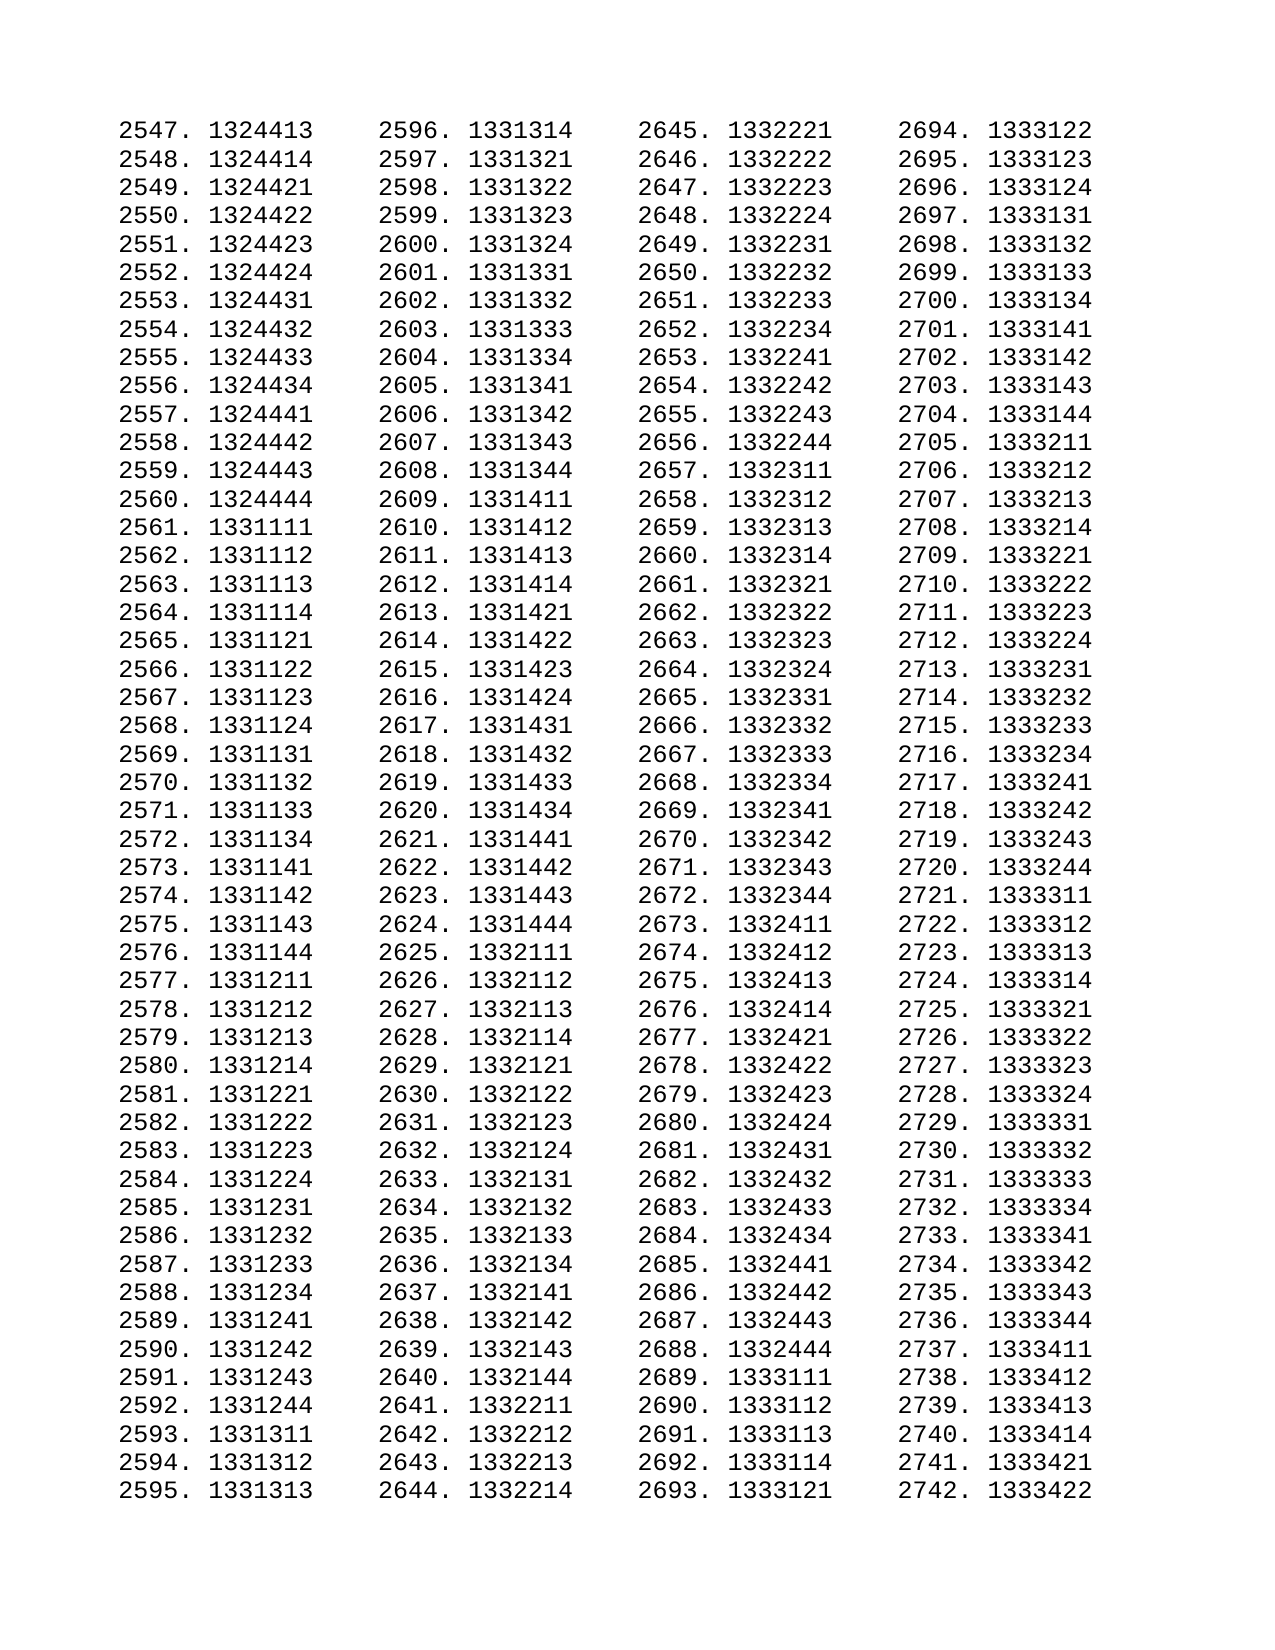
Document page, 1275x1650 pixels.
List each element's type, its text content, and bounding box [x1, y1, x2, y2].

text 2689. 1333111 [637, 1365, 897, 1393]
text 2598. 1331322 [378, 175, 637, 203]
text 2617. 1331431 [378, 713, 637, 741]
text 2613. 1331421 [378, 600, 637, 628]
text 2707. 1333213 [897, 486, 1157, 515]
text 2597. 1331321 [378, 146, 637, 175]
text 2579. 1331213 [118, 1025, 378, 1053]
text 2632. 1332124 [378, 1138, 637, 1166]
text 2692. 1333114 [637, 1450, 897, 1478]
text 2686. 1332442 [637, 1280, 897, 1308]
text 2556. 1324434 [118, 373, 378, 401]
text 2561. 1331111 [118, 515, 378, 543]
text 2724. 1333314 [897, 968, 1157, 996]
text 2553. 1324431 [118, 288, 378, 316]
text 2661. 1332321 [637, 571, 897, 600]
text 2685. 1332441 [637, 1251, 897, 1280]
text 2675. 1332413 [637, 968, 897, 996]
text 2620. 1331434 [378, 798, 637, 826]
text 2682. 1332432 [637, 1166, 897, 1195]
text 2568. 1331124 [118, 713, 378, 741]
text 2662. 1332322 [637, 600, 897, 628]
text 2663. 1332323 [637, 628, 897, 656]
text 2670. 1332342 [637, 826, 897, 855]
text 2727. 1333323 [897, 1053, 1157, 1081]
text 2742. 1333422 [897, 1478, 1157, 1506]
text 2554. 1324432 [118, 316, 378, 345]
text 2698. 1333132 [897, 231, 1157, 260]
text 2678. 1332422 [637, 1053, 897, 1081]
text 2584. 1331224 [118, 1166, 378, 1195]
text 2581. 1331221 [118, 1081, 378, 1110]
text 2705. 1333211 [897, 430, 1157, 458]
text 2563. 1331113 [118, 571, 378, 600]
text 2697. 1333131 [897, 203, 1157, 231]
text 2601. 1331331 [378, 260, 637, 288]
text 2719. 1333243 [897, 826, 1157, 855]
text 2623. 1331443 [378, 883, 637, 911]
text 2644. 1332214 [378, 1478, 637, 1506]
text 2625. 1332111 [378, 940, 637, 968]
text 2633. 1332131 [378, 1166, 637, 1195]
text 2580. 1331214 [118, 1053, 378, 1081]
text 2608. 1331344 [378, 458, 637, 486]
text 2606. 1331342 [378, 401, 637, 430]
text 2615. 1331423 [378, 656, 637, 685]
text 2602. 1331332 [378, 288, 637, 316]
text 2621. 1331441 [378, 826, 637, 855]
text 2604. 1331334 [378, 345, 637, 373]
text 2637. 1332141 [378, 1280, 637, 1308]
text 2567. 1331123 [118, 685, 378, 713]
text 2600. 1331324 [378, 231, 637, 260]
text 2583. 1331223 [118, 1138, 378, 1166]
text 2566. 1331122 [118, 656, 378, 685]
text 2738. 1333412 [897, 1365, 1157, 1393]
text 2571. 1331133 [118, 798, 378, 826]
text 2549. 1324421 [118, 175, 378, 203]
text 2681. 1332431 [637, 1138, 897, 1166]
text 2646. 1332222 [637, 146, 897, 175]
text 2658. 1332312 [637, 486, 897, 515]
text 2573. 1331141 [118, 855, 378, 883]
text 2674. 1332412 [637, 940, 897, 968]
text 2558. 1324442 [118, 430, 378, 458]
text 2717. 1333241 [897, 770, 1157, 798]
text 2619. 1331433 [378, 770, 637, 798]
text 2645. 1332221 [637, 118, 897, 146]
text 2667. 1332333 [637, 741, 897, 770]
text 2710. 1333222 [897, 571, 1157, 600]
text 2547. 1324413 [118, 118, 378, 146]
text 2634. 1332132 [378, 1195, 637, 1223]
text 2736. 1333344 [897, 1308, 1157, 1336]
text 2713. 1333231 [897, 656, 1157, 685]
text 2651. 1332233 [637, 288, 897, 316]
text 2570. 1331132 [118, 770, 378, 798]
text 2575. 1331143 [118, 911, 378, 940]
text 2565. 1331121 [118, 628, 378, 656]
text 2647. 1332223 [637, 175, 897, 203]
text 2616. 1331424 [378, 685, 637, 713]
text 2693. 1333121 [637, 1478, 897, 1506]
text 2687. 1332443 [637, 1308, 897, 1336]
text 2591. 1331243 [118, 1365, 378, 1393]
text 2718. 1333242 [897, 798, 1157, 826]
text 2629. 1332121 [378, 1053, 637, 1081]
text 2550. 1324422 [118, 203, 378, 231]
text 2622. 1331442 [378, 855, 637, 883]
text 2732. 1333334 [897, 1195, 1157, 1223]
text 2590. 1331242 [118, 1336, 378, 1365]
text 2631. 1332123 [378, 1110, 637, 1138]
text 2735. 1333343 [897, 1280, 1157, 1308]
text 2699. 1333133 [897, 260, 1157, 288]
text 2704. 1333144 [897, 401, 1157, 430]
text 2666. 1332332 [637, 713, 897, 741]
text 2677. 1332421 [637, 1025, 897, 1053]
text 2605. 1331341 [378, 373, 637, 401]
text 2559. 1324443 [118, 458, 378, 486]
text 2626. 1332112 [378, 968, 637, 996]
text 2569. 1331131 [118, 741, 378, 770]
text 2672. 1332344 [637, 883, 897, 911]
text 2599. 1331323 [378, 203, 637, 231]
text 2555. 1324433 [118, 345, 378, 373]
text 2703. 1333143 [897, 373, 1157, 401]
text 2664. 1332324 [637, 656, 897, 685]
text 2683. 1332433 [637, 1195, 897, 1223]
text 2680. 1332424 [637, 1110, 897, 1138]
text 2706. 1333212 [897, 458, 1157, 486]
text 2585. 1331231 [118, 1195, 378, 1223]
text 2612. 1331414 [378, 571, 637, 600]
text 2648. 1332224 [637, 203, 897, 231]
text 2578. 1331212 [118, 996, 378, 1025]
text 2739. 1333413 [897, 1393, 1157, 1421]
text 2657. 1332311 [637, 458, 897, 486]
text 2593. 1331311 [118, 1421, 378, 1450]
text 2688. 1332444 [637, 1336, 897, 1365]
text 2714. 1333232 [897, 685, 1157, 713]
text 2701. 1333141 [897, 316, 1157, 345]
text 2712. 1333224 [897, 628, 1157, 656]
text 2609. 1331411 [378, 486, 637, 515]
text 2729. 1333331 [897, 1110, 1157, 1138]
text 2639. 1332143 [378, 1336, 637, 1365]
text 2595. 1331313 [118, 1478, 378, 1506]
text 2711. 1333223 [897, 600, 1157, 628]
text 2560. 1324444 [118, 486, 378, 515]
text 2684. 1332434 [637, 1223, 897, 1251]
text 2650. 1332232 [637, 260, 897, 288]
text 2557. 1324441 [118, 401, 378, 430]
text 2636. 1332134 [378, 1251, 637, 1280]
text 2627. 1332113 [378, 996, 637, 1025]
text 2654. 1332242 [637, 373, 897, 401]
text 2635. 1332133 [378, 1223, 637, 1251]
text 2572. 1331134 [118, 826, 378, 855]
text 2694. 1333122 [897, 118, 1157, 146]
text 2640. 1332144 [378, 1365, 637, 1393]
text 2577. 1331211 [118, 968, 378, 996]
text 2740. 1333414 [897, 1421, 1157, 1450]
text 2673. 1332411 [637, 911, 897, 940]
text 2642. 1332212 [378, 1421, 637, 1450]
text 2700. 1333134 [897, 288, 1157, 316]
text 2592. 1331244 [118, 1393, 378, 1421]
text 2548. 1324414 [118, 146, 378, 175]
text 2695. 1333123 [897, 146, 1157, 175]
text 2696. 1333124 [897, 175, 1157, 203]
text 2690. 1333112 [637, 1393, 897, 1421]
text 2728. 1333324 [897, 1081, 1157, 1110]
text 2702. 1333142 [897, 345, 1157, 373]
text 2731. 1333333 [897, 1166, 1157, 1195]
text 2628. 1332114 [378, 1025, 637, 1053]
text 2734. 1333342 [897, 1251, 1157, 1280]
text 2611. 1331413 [378, 543, 637, 571]
text 2603. 1331333 [378, 316, 637, 345]
text 2723. 1333313 [897, 940, 1157, 968]
text 2737. 1333411 [897, 1336, 1157, 1365]
text 2594. 1331312 [118, 1450, 378, 1478]
text 2562. 1331112 [118, 543, 378, 571]
text 2726. 1333322 [897, 1025, 1157, 1053]
text 2721. 1333311 [897, 883, 1157, 911]
text 2691. 1333113 [637, 1421, 897, 1450]
text 2607. 1331343 [378, 430, 637, 458]
text 2586. 1331232 [118, 1223, 378, 1251]
text 2653. 1332241 [637, 345, 897, 373]
text 2659. 1332313 [637, 515, 897, 543]
text 2618. 1331432 [378, 741, 637, 770]
text 2587. 1331233 [118, 1251, 378, 1280]
text 2720. 1333244 [897, 855, 1157, 883]
text 2716. 1333234 [897, 741, 1157, 770]
text 2660. 1332314 [637, 543, 897, 571]
text 2614. 1331422 [378, 628, 637, 656]
text 2564. 1331114 [118, 600, 378, 628]
text 2576. 1331144 [118, 940, 378, 968]
text 2665. 1332331 [637, 685, 897, 713]
text 2655. 1332243 [637, 401, 897, 430]
text 2624. 1331444 [378, 911, 637, 940]
text 2551. 1324423 [118, 231, 378, 260]
text 2596. 1331314 [378, 118, 637, 146]
text 2588. 1331234 [118, 1280, 378, 1308]
text 2722. 1333312 [897, 911, 1157, 940]
text 2649. 1332231 [637, 231, 897, 260]
text 2643. 1332213 [378, 1450, 637, 1478]
text 2638. 1332142 [378, 1308, 637, 1336]
text 2741. 1333421 [897, 1450, 1157, 1478]
text 2709. 1333221 [897, 543, 1157, 571]
text 2730. 1333332 [897, 1138, 1157, 1166]
text 2725. 1333321 [897, 996, 1157, 1025]
text 2610. 1331412 [378, 515, 637, 543]
text 2589. 1331241 [118, 1308, 378, 1336]
text 2679. 1332423 [637, 1081, 897, 1110]
text 2715. 1333233 [897, 713, 1157, 741]
text 2656. 1332244 [637, 430, 897, 458]
text 2708. 1333214 [897, 515, 1157, 543]
text 2574. 1331142 [118, 883, 378, 911]
text 2676. 1332414 [637, 996, 897, 1025]
text 2582. 1331222 [118, 1110, 378, 1138]
text 2668. 1332334 [637, 770, 897, 798]
text 2669. 1332341 [637, 798, 897, 826]
text 2733. 1333341 [897, 1223, 1157, 1251]
text 2652. 1332234 [637, 316, 897, 345]
text 2671. 1332343 [637, 855, 897, 883]
text 2641. 1332211 [378, 1393, 637, 1421]
text 2552. 1324424 [118, 260, 378, 288]
text 2630. 1332122 [378, 1081, 637, 1110]
